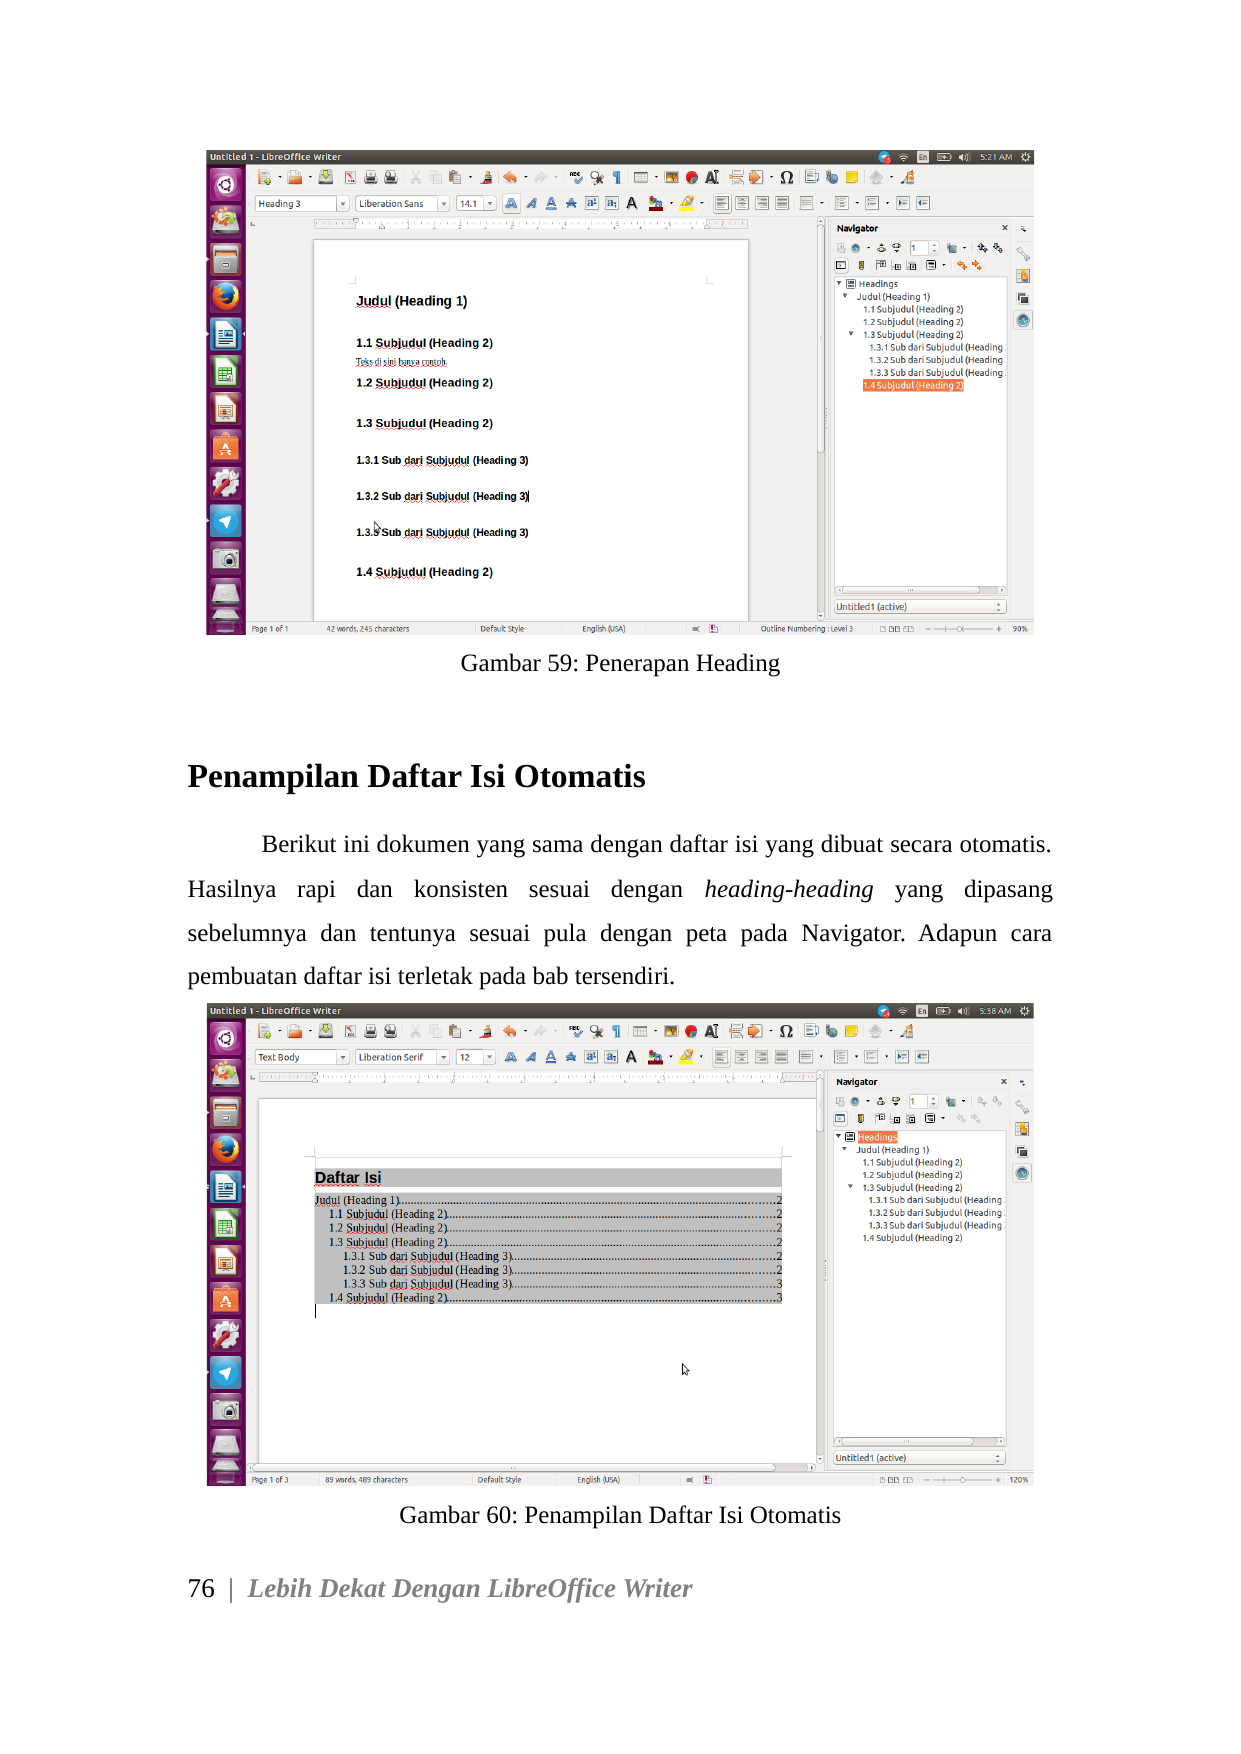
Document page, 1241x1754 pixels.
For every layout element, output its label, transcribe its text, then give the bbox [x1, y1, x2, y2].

text Berikut ini dokumen yang sama dengan daftar isi yang dibuat secara otomatis. Hasilnya rapi dan konsisten sesuai dengan heading-heading yang dipasang sebelumnya dan tentunya sesuai pula dengan peta pada Navigator. Adapun cara pembuatan daftar isi terletak pada bab tersendiri. [187, 826, 1053, 989]
text Gambar 60: Penampilan Daftar Isi Otomatis [187, 1486, 1053, 1529]
subtitle Penampilan Daftar Isi Otomatis [187, 756, 1053, 794]
picture [206, 1003, 1034, 1486]
picture [206, 150, 1035, 635]
text Gambar 59: Penerapan Heading [187, 635, 1053, 677]
